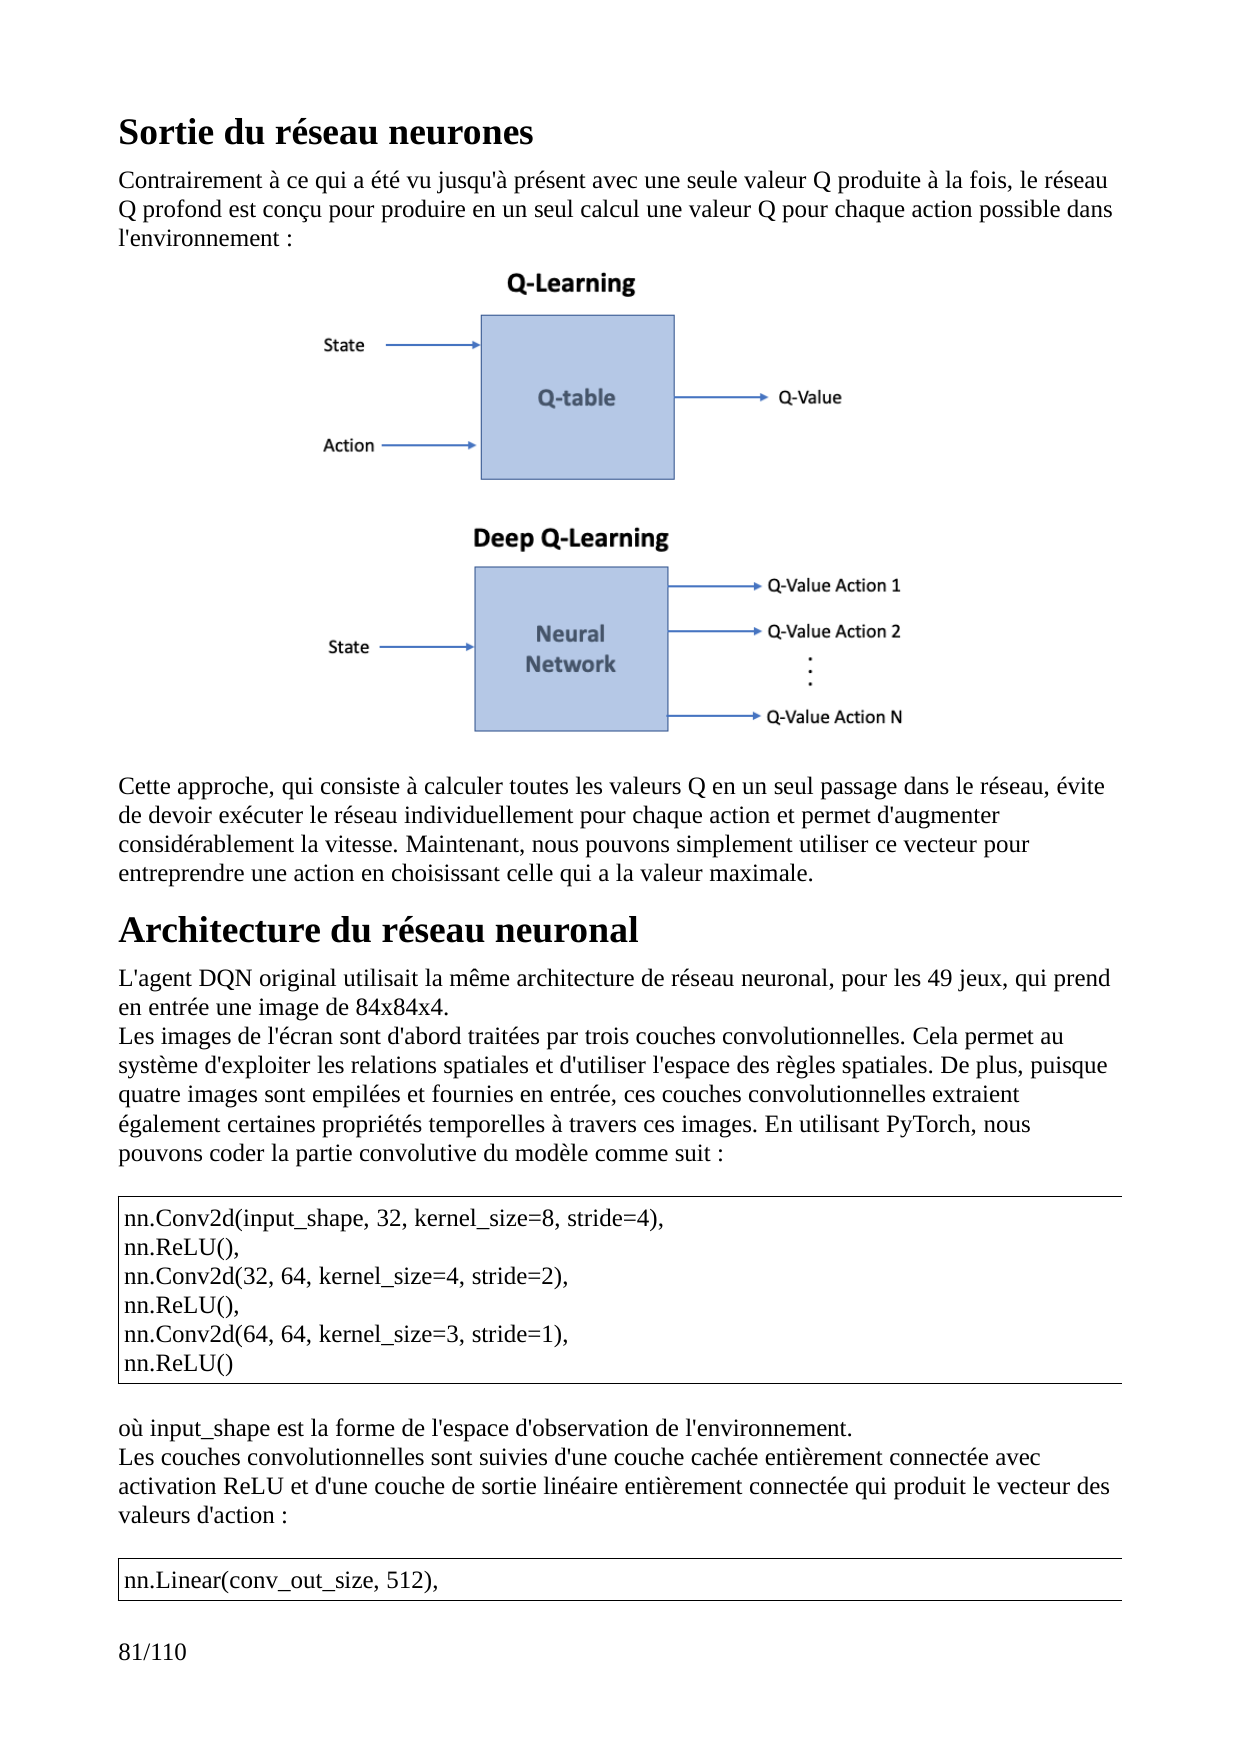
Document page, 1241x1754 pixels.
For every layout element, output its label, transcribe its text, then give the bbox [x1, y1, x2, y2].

subtitle Sortie du réseau neurones [118, 109, 1122, 152]
text Les couches convolutionnelles sont suivies d'une couche cachée entièrement connectée avec activation ReLU et d'une couche de sortie linéaire entièrement connectée qui produit le vecteur des valeurs d'action : [118, 1442, 1122, 1529]
subtitle Architecture du réseau neuronal [118, 908, 1122, 951]
table_header nn.Linear(conv_out_size, 512), [119, 1559, 1122, 1599]
picture [121, 252, 1119, 742]
table_header nn.Conv2d(input_shape, 32, kernel_size=8, stride=4), nn.ReLU(), nn.Conv2d(32, 64, kernel_size=4, stride=2), nn.ReLU(), nn.Conv2d(64, 64, kernel_size=3, stride=1), nn.ReLU() [119, 1197, 1122, 1382]
text où input_shape est la forme de l'espace d'observation de l'environnement. [118, 1413, 1122, 1442]
text Contrairement à ce qui a été vu jusqu'à présent avec une seule valeur Q produite à la fois, le réseau Q profond est conçu pour produire en un seul calcul une valeur Q pour chaque action possible dans l'environnement : [118, 165, 1122, 252]
text L'agent DQN original utilisait la même architecture de réseau neuronal, pour les 49 jeux, qui prend en entrée une image de 84x84x4. [118, 963, 1122, 1021]
text Les images de l'écran sont d'abord traitées par trois couches convolutionnelles. Cela permet au système d'exploiter les relations spatiales et d'utiliser l'espace des règles spatiales. De plus, puisque quatre images sont empilées et fournies en entrée, ces couches convolutionnelles extraient également certaines propriétés temporelles à travers ces images. En utilisant PyTorch, nous pouvons coder la partie convolutive du modèle comme suit : [118, 1021, 1122, 1167]
text Cette approche, qui consiste à calculer toutes les valeurs Q en un seul passage dans le réseau, évite de devoir exécuter le réseau individuellement pour chaque action et permet d'augmenter considérablement la vitesse. Maintenant, nous pouvons simplement utiliser ce vecteur pour entreprendre une action en choisissant celle qui a la valeur maximale. [118, 771, 1122, 887]
